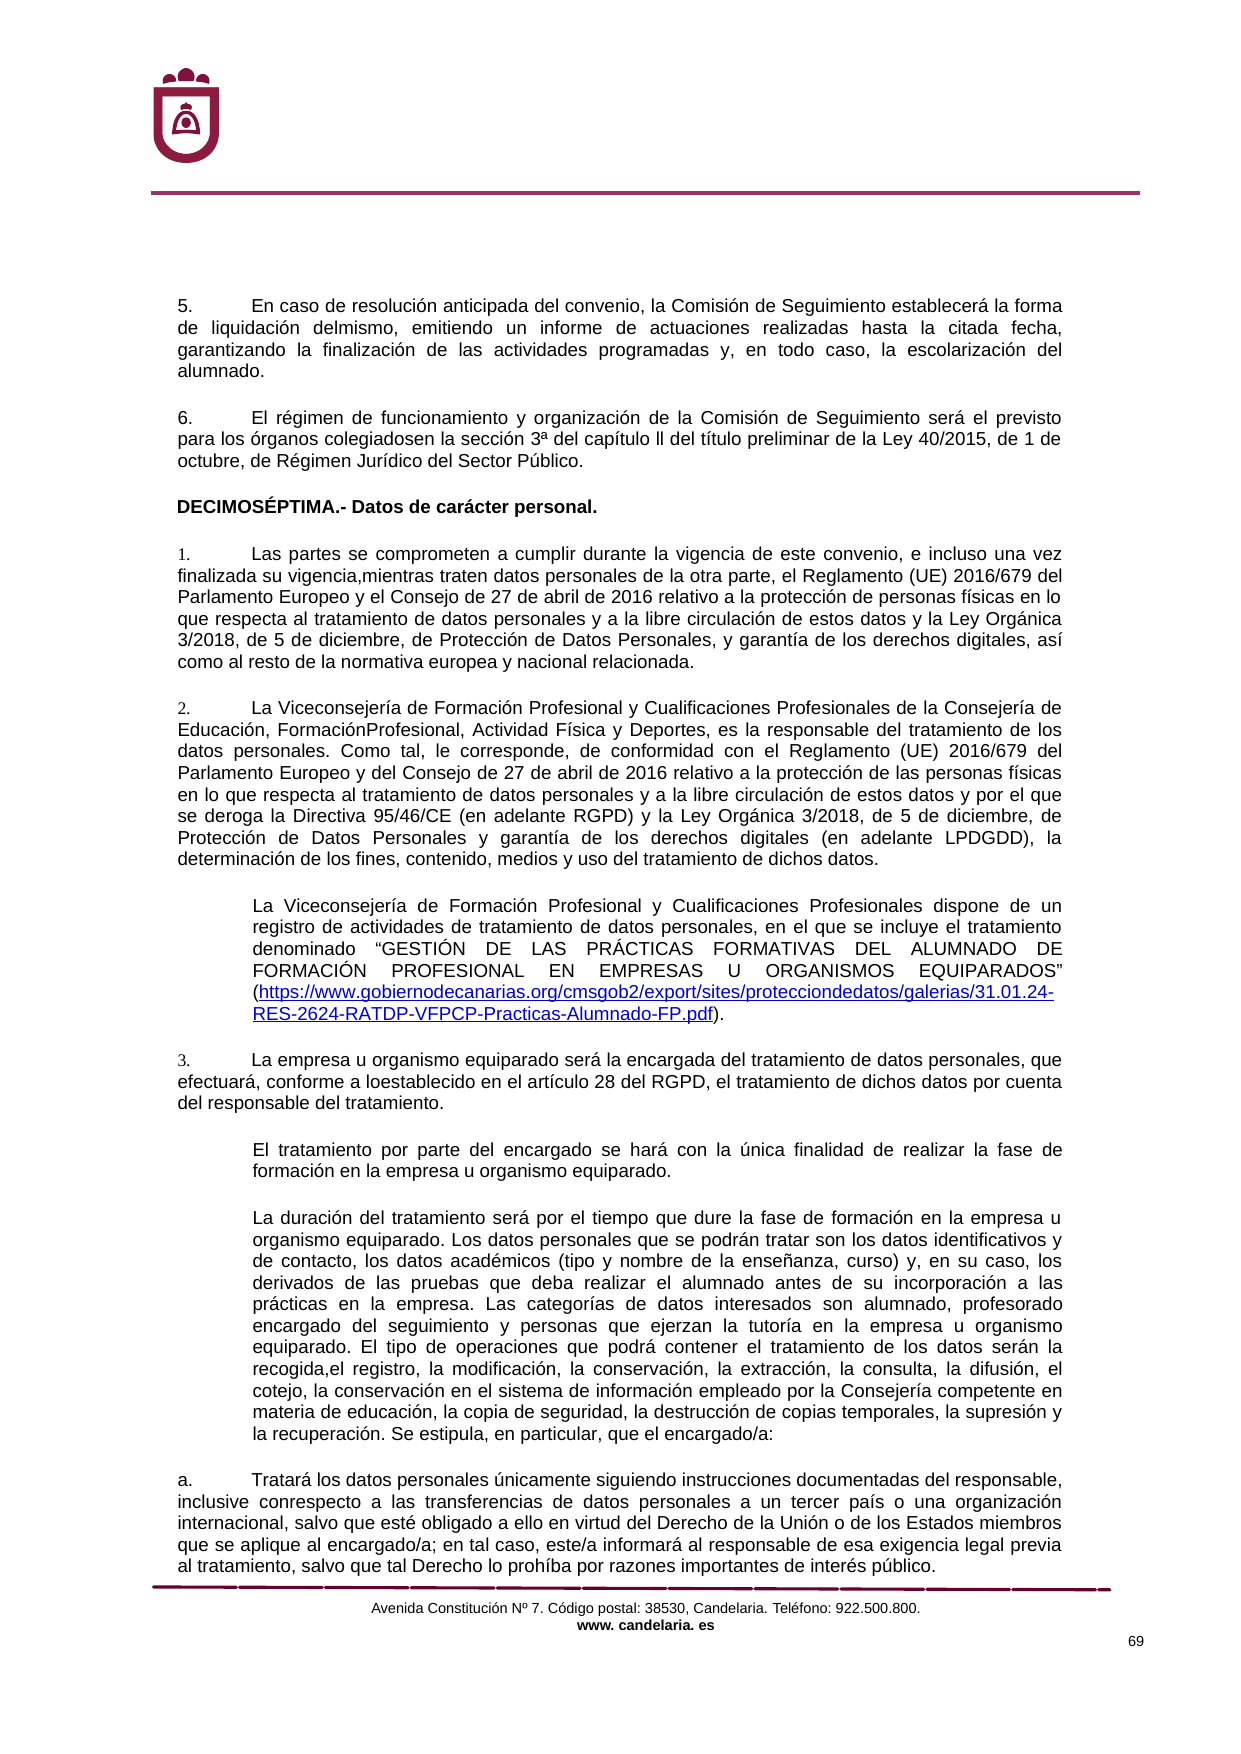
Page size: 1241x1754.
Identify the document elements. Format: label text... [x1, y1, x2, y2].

list La empresa u organismo equiparado será la encargada del tratamiento de datos personales, que efectuará, conforme a loestablecido en el artículo 28 del RGPD, el tratamiento de dichos datos por cuenta del responsable del tratamiento. [177, 1049, 1063, 1114]
list Las partes se comprometen a cumplir durante la vigencia de este convenio, e incluso una vez finalizada su vigencia,mientras traten datos personales de la otra parte, el Reglamento (UE) 2016/679 del Parlamento Europeo y el Consejo de 27 de abril de 2016 relativo a la protección de personas físicas en lo que respecta al tratamiento de datos personales y a la libre circulación de estos datos y la Ley Orgánica 3/2018, de 5 de diciembre, de Protección de Datos Personales, y garantía de los derechos digitales, así como al resto de la normativa europea y nacional relacionada. [177, 543, 1063, 672]
list El tratamiento por parte del encargado se hará con la única finalidad de realizar la fase de formación en la empresa u organismo equiparado. [252, 1139, 1063, 1182]
list En caso de resolución anticipada del convenio, la Comisión de Seguimiento establecerá la forma de liquidación delmismo, emitiendo un informe de actuaciones realizadas hasta la citada fecha, garantizando la finalización de las actividades programadas y, en todo caso, la escolarización del alumnado. [177, 295, 1063, 382]
list La duración del tratamiento será por el tiempo que dure la fase de formación en la empresa u organismo equiparado. Los datos personales que se podrán tratar son los datos identificativos y de contacto, los datos académicos (tipo y nombre de la enseñanza, curso) y, en su caso, los derivados de las pruebas que deba realizar el alumnado antes de su incorporación a las prácticas en la empresa. Las categorías de datos interesados son alumnado, profesorado encargado del seguimiento y personas que ejerzan la tutoría en la empresa u organismo equiparado. El tipo de operaciones que podrá contener el tratamiento de los datos serán la recogida,el registro, la modificación, la conservación, la extracción, la consulta, la difusión, el cotejo, la conservación en el sistema de información empleado por la Consejería competente en materia de educación, la copia de seguridad, la destrucción de copias temporales, la supresión y la recuperación. Se estipula, en particular, que el encargado/a: [252, 1207, 1063, 1444]
list La Viceconsejería de Formación Profesional y Cualificaciones Profesionales dispone de un registro de actividades de tratamiento de datos personales, en el que se incluye el tratamiento denominado “GESTIÓN DE LAS PRÁCTICAS FORMATIVAS DEL ALUMNADO DE FORMACIÓN PROFESIONAL EN EMPRESAS U ORGANISMOS EQUIPARADOS” (https://www.gobiernodecanarias.org/cmsgob2/export/sites/protecciondedatos/galerias/31.01.24-RES-2624-RATDP-VFPCP-Practicas-Alumnado-FP.pdf). [252, 895, 1063, 1024]
list El régimen de funcionamiento y organización de la Comisión de Seguimiento será el previsto para los órganos colegiadosen la sección 3ª del capítulo ll del título preliminar de la Ley 40/2015, de 1 de octubre, de Régimen Jurídico del Sector Público. [177, 407, 1063, 471]
list La Viceconsejería de Formación Profesional y Cualificaciones Profesionales de la Consejería de Educación, FormaciónProfesional, Actividad Física y Deportes, es la responsable del tratamiento de los datos personales. Como tal, le corresponde, de conformidad con el Reglamento (UE) 2016/679 del Parlamento Europeo y del Consejo de 27 de abril de 2016 relativo a la protección de las personas físicas en lo que respecta al tratamiento de datos personales y a la libre circulación de estos datos y por el que se deroga la Directiva 95/46/CE (en adelante RGPD) y la Ley Orgánica 3/2018, de 5 de diciembre, de Protección de Datos Personales y garantía de los derechos digitales (en adelante LPDGDD), la determinación de los fines, contenido, medios y uso del tratamiento de dichos datos. [177, 697, 1063, 870]
list Tratará los datos personales únicamente siguiendo instrucciones documentadas del responsable, inclusive conrespecto a las transferencias de datos personales a un tercer país o una organización internacional, salvo que esté obligado a ello en virtud del Derecho de la Unión o de los Estados miembros que se aplique al encargado/a; en tal caso, este/a informará al responsable de esa exigencia legal previa al tratamiento, salvo que tal Derecho lo prohíba por razones importantes de interés público. [177, 1469, 1062, 1577]
text DECIMOSÉPTIMA.- Datos de carácter personal. [177, 496, 1063, 518]
